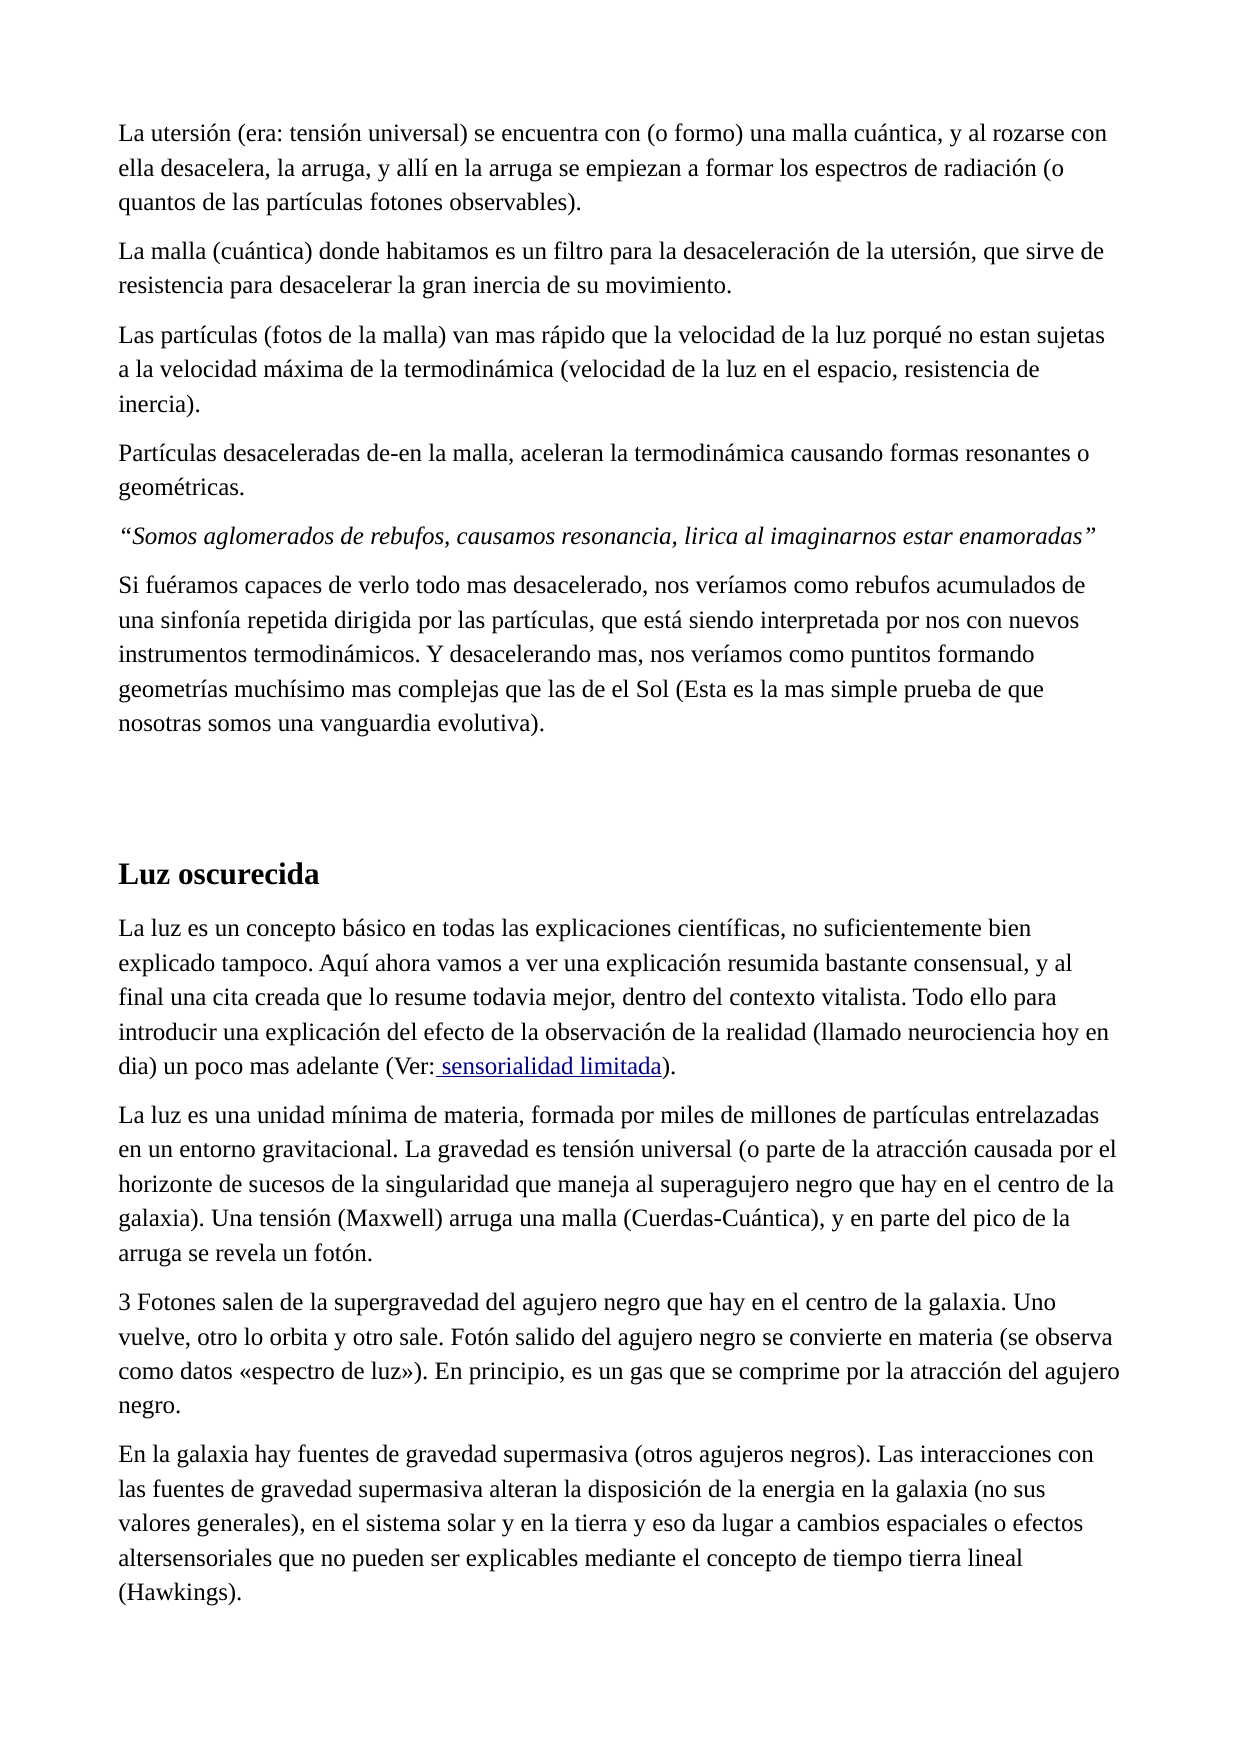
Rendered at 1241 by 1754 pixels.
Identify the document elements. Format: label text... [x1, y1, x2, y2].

text 3 Fotones salen de la supergravedad del agujero negro que hay en el centro de la galaxia. Uno vuelve, otro lo orbita y otro sale. Fotón salido del agujero negro se convierte en materia (se observa como datos «espectro de luz»). En principio, es un gas que se comprime por la atracción del agujero negro. [118, 1287, 1122, 1419]
text Luz oscurecida [118, 855, 1122, 891]
text Las partículas (fotos de la malla) van mas rápido que la velocidad de la luz porqué no estan sujetas a la velocidad máxima de la termodinámica (velocidad de la luz en el espacio, resistencia de inercia). [118, 320, 1122, 417]
text Partículas desaceleradas de-en la malla, aceleran la termodinámica causando formas resonantes o geométricas. [118, 438, 1122, 501]
text La luz es una unidad mínima de materia, formada por miles de millones de partículas entrelazadas en un entorno gravitacional. La gravedad es tensión universal (o parte de la atracción causada por el horizonte de sucesos de la singularidad que maneja al superagujero negro que hay en el centro de la galaxia). Una tensión (Maxwell) arruga una malla (Cuerdas-Cuántica), y en parte del pico de la arruga se revela un fotón. [118, 1100, 1122, 1267]
text La luz es un concepto básico en todas las explicaciones científicas, no suficientemente bien explicado tampoco. Aquí ahora vamos a ver una explicación resumida bastante consensual, y al final una cita creada que lo resume todavia mejor, dentro del contexto vitalista. Todo ello para introducir una explicación del efecto de la observación de la realidad (llamado neurociencia hoy en dia) un poco mas adelante (Ver: sensorialidad limitada). [118, 913, 1122, 1080]
text “Somos aglomerados de rebufos, causamos resonancia, lirica al imaginarnos estar enamoradas” [118, 521, 1122, 550]
text Si fuéramos capaces de verlo todo mas desacelerado, nos veríamos como rebufos acumulados de una sinfonía repetida dirigida por las partículas, que está siendo interpretada por nos con nuevos instrumentos termodinámicos. Y desacelerando mas, nos veríamos como puntitos formando geometrías muchísimo mas complejas que las de el Sol (Esta es la mas simple prueba de que nosotras somos una vanguardia evolutiva). [118, 570, 1122, 737]
text La utersión (era: tensión universal) se encuentra con (o formo) una malla cuántica, y al rozarse con ella desacelera, la arruga, y allí en la arruga se empiezan a formar los espectros de radiación (o quantos de las partículas fotones observables). [118, 118, 1122, 216]
text En la galaxia hay fuentes de gravedad supermasiva (otros agujeros negros). Las interacciones con las fuentes de gravedad supermasiva alteran la disposición de la energia en la galaxia (no sus valores generales), en el sistema solar y en la tierra y eso da lugar a cambios espaciales o efectos altersensoriales que no pueden ser explicables mediante el concepto de tiempo tierra lineal (Hawkings). [118, 1439, 1122, 1606]
text La malla (cuántica) donde habitamos es un filtro para la desaceleración de la utersión, que sirve de resistencia para desacelerar la gran inercia de su movimiento. [118, 236, 1122, 299]
